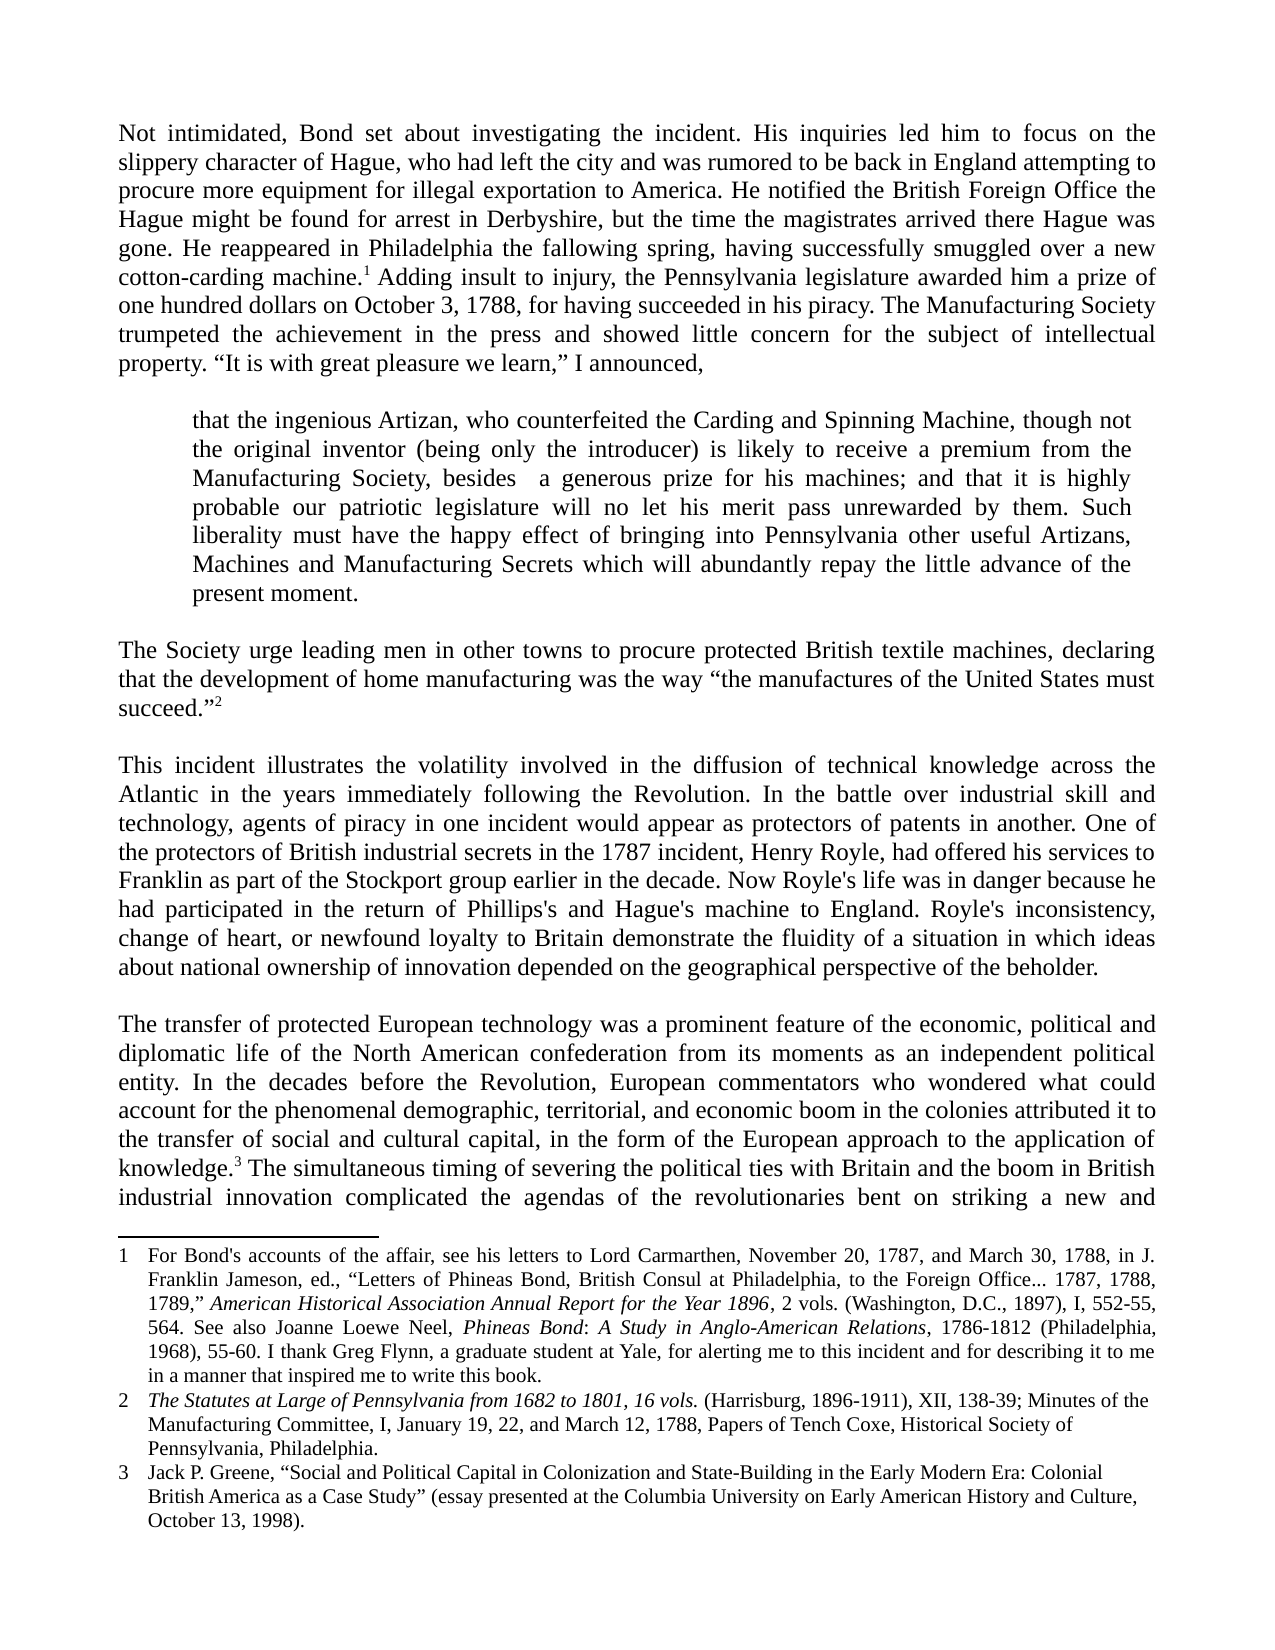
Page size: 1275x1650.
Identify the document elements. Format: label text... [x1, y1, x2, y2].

text For Bond's accounts of the affair, see his letters to Lord Carmarthen, November 20, 1787, and March 30, 1788, in J. Franklin Jameson, ed., “Letters of Phineas Bond, British Consul at Philadelphia, to the Foreign Office... 1787, 1788, 1789,” American Historical Association Annual Report for the Year 1896, 2 vols. (Washington, D.C., 1897), I, 552-55, 564. See also Joanne Loewe Neel, Phineas Bond: A Study in Anglo-American Relations, 1786-1812 (Philadelphia, 1968), 55-60. I thank Greg Flynn, a graduate student at Yale, for alerting me to this incident and for describing it to me in a manner that inspired me to write this book. [118, 1243, 1157, 1387]
text Not intimidated, Bond set about investigating the incident. His inquiries led him to focus on the slippery character of Hague, who had left the city and was rumored to be back in England attempting to procure more equipment for illegal exportation to America. He notified the British Foreign Office the Hague might be found for arrest in Derbyshire, but the time the magistrates arrived there Hague was gone. He reappeared in Philadelphia the fallowing spring, having successfully smuggled over a new cotton-carding machine. Adding insult to injury, the Pennsylvania legislature awarded him a prize of one hundred dollars on October 3, 1788, for having succeeded in his piracy. The Manufacturing Society trumpeted the achievement in the press and showed little concern for the subject of intellectual property. “It is with great pleasure we learn,” I announced, [118, 118, 1157, 377]
text Jack P. Greene, “Social and Political Capital in Colonization and State-Building in the Early Modern Era: Colonial British America as a Case Study” (essay presented at the Columbia University on Early American History and Culture, October 13, 1998). [118, 1460, 1157, 1532]
text that the ingenious Artizan, who counterfeited the Carding and Spinning Machine, though not the original inventor (being only the introducer) is likely to receive a premium from the Manufacturing Society, besides a generous prize for his machines; and that it is highly probable our patriotic legislature will no let his merit pass unrewarded by them. Such liberality must have the happy effect of bringing into Pennsylvania other useful Artizans, Machines and Manufacturing Secrets which will abundantly repay the little advance of the present moment. [192, 406, 1133, 607]
text The transfer of protected European technology was a prominent feature of the economic, political and diplomatic life of the North American confederation from its moments as an independent political entity. In the decades before the Revolution, European commentators who wondered what could account for the phenomenal demographic, territorial, and economic boom in the colonies attributed it to the transfer of social and cultural capital, in the form of the European approach to the application of knowledge. The simultaneous timing of severing the political ties with Britain and the boom in British industrial innovation complicated the agendas of the revolutionaries bent on striking a new and [118, 1009, 1157, 1211]
text This incident illustrates the volatility involved in the diffusion of technical knowledge across the Atlantic in the years immediately following the Revolution. In the battle over industrial skill and technology, agents of piracy in one incident would appear as protectors of patents in another. One of the protectors of British industrial secrets in the 1787 incident, Henry Royle, had offered his services to Franklin as part of the Stockport group earlier in the decade. Now Royle's life was in danger because he had participated in the return of Phillips's and Hague's machine to England. Royle's inconsistency, change of heart, or newfound loyalty to Britain demonstrate the fluidity of a situation in which ideas about national ownership of innovation depended on the geographical perspective of the beholder. [118, 751, 1157, 981]
text The Statutes at Large of Pennsylvania from 1682 to 1801, 16 vols. (Harrisburg, 1896-1911), XII, 138-39; Minutes of the Manufacturing Committee, I, January 19, 22, and March 12, 1788, Papers of Tench Coxe, Historical Society of Pennsylvania, Philadelphia. [118, 1387, 1157, 1460]
text The Society urge leading men in other towns to procure protected British textile machines, declaring that the development of home manufacturing was the way “the manufactures of the United States must succeed.” [118, 636, 1157, 722]
